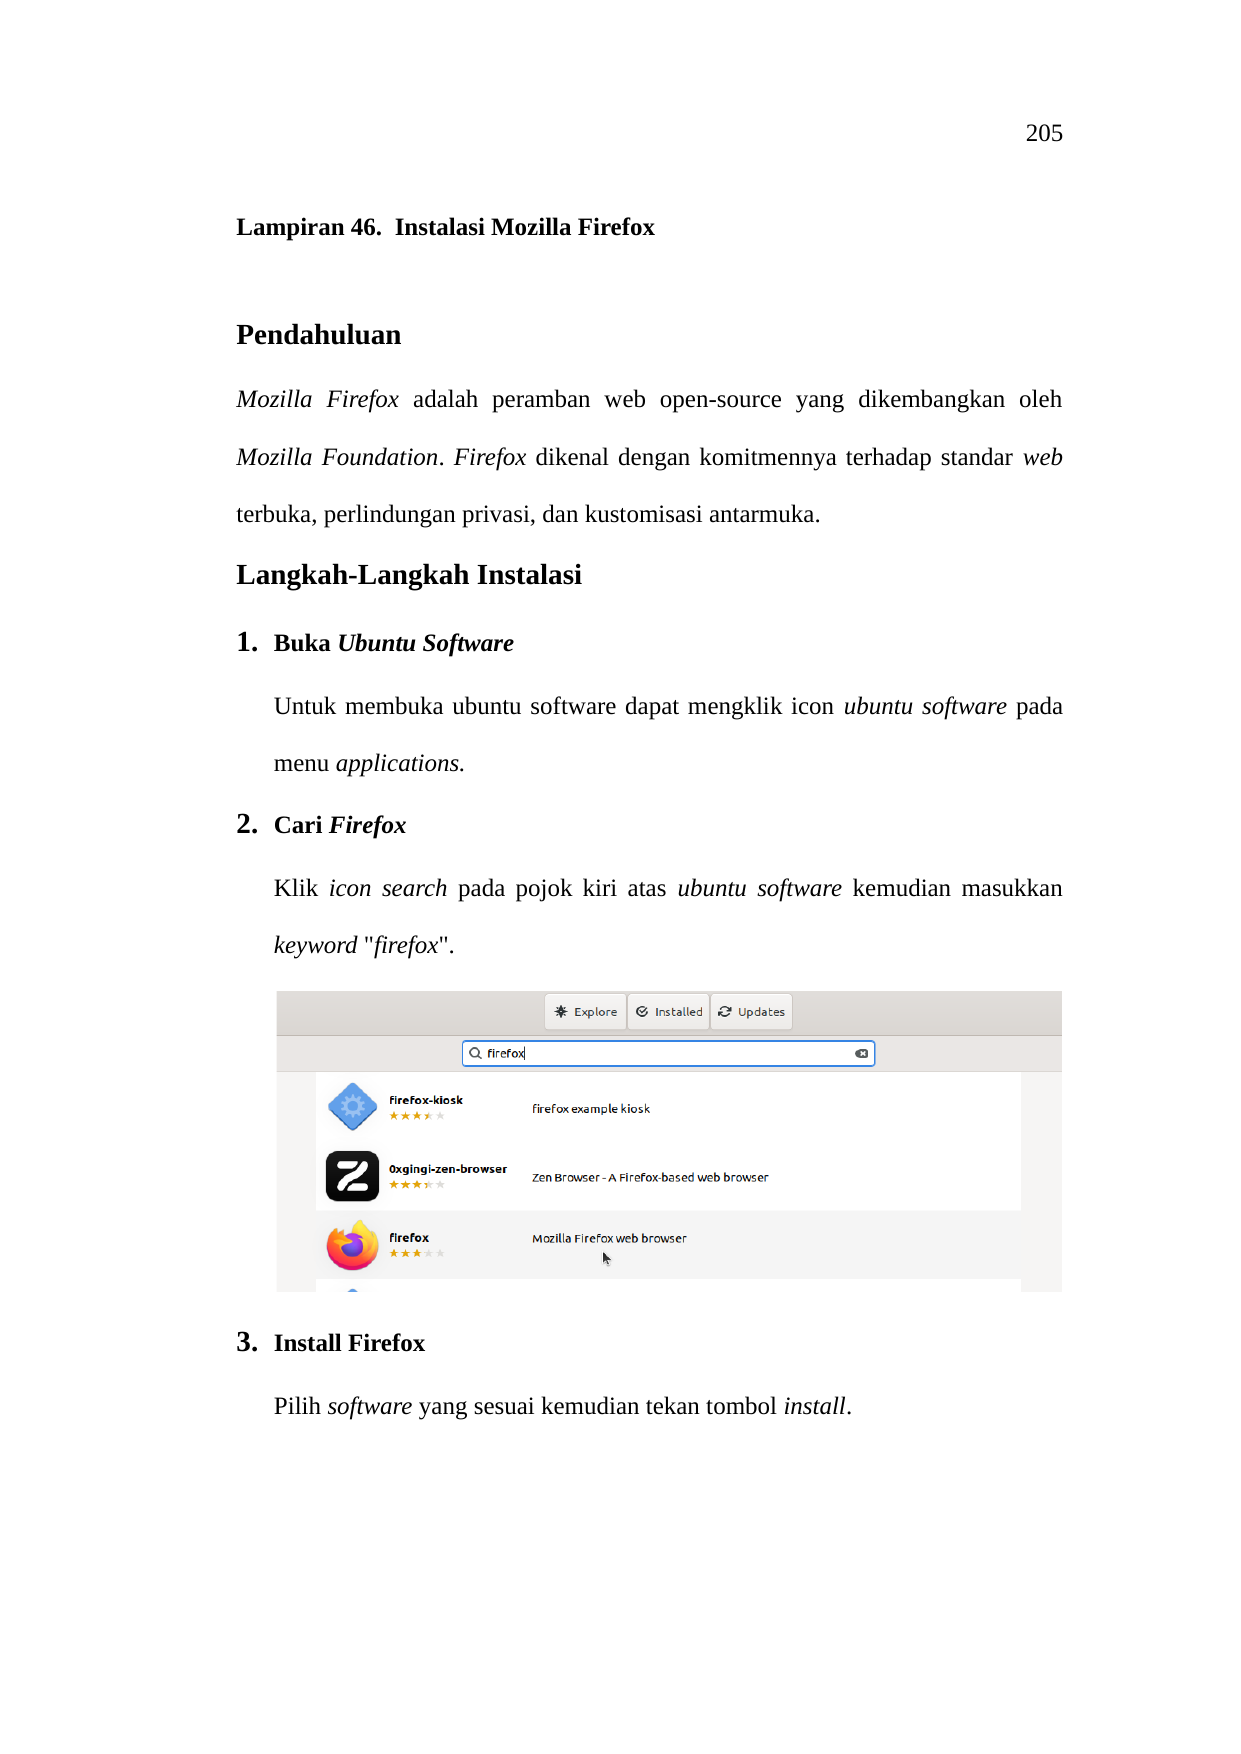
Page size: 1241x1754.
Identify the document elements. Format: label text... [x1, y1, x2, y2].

list Cari Firefox [236, 806, 1063, 839]
list Untuk membuka ubuntu software dapat mengklik icon ubuntu software pada menu applications. [236, 691, 1063, 777]
list Install Firefox [236, 1324, 1063, 1357]
list Buka Ubuntu Software [236, 624, 1063, 657]
picture [276, 991, 1062, 1292]
list Instalasi Mozilla Firefox [236, 212, 1063, 241]
text Pendahuluan [236, 317, 1063, 351]
text Langkah-Langkah Instalasi [236, 557, 1063, 590]
text Mozilla Firefox adalah peramban web open-source yang dikembangkan oleh Mozilla Foundation. Firefox dikenal dengan komitmennya terhadap standar web terbuka, perlindungan privasi, dan kustomisasi antarmuka. [236, 384, 1063, 528]
list Klik icon search pada pojok kiri atas ubuntu software kemudian masukkan keyword "firefox". [236, 873, 1063, 959]
list Pilih software yang sesuai kemudian tekan tombol install. [236, 1391, 1063, 1419]
